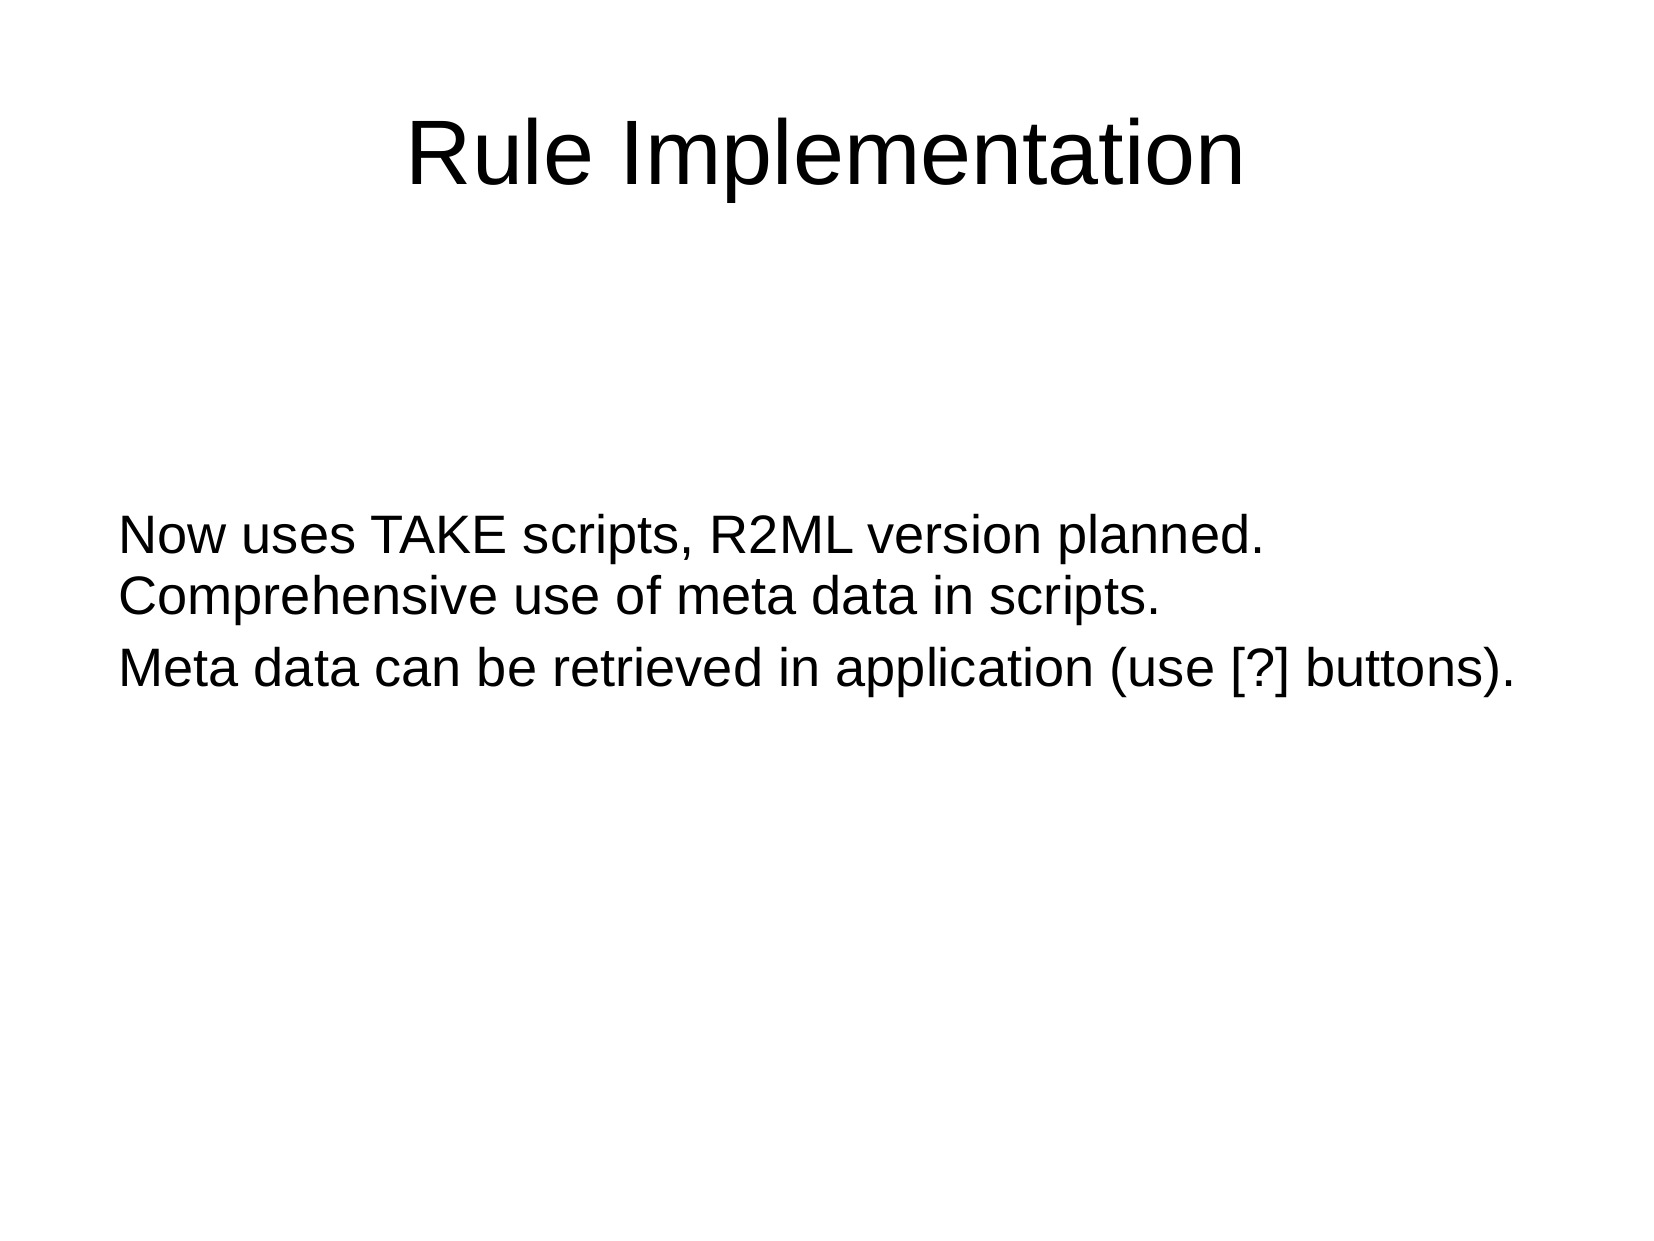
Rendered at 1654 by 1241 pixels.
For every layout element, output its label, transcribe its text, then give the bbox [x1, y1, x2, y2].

title Rule Implementation [82, 49, 1571, 257]
subtitle Now uses TAKE scripts, R2ML version planned. Comprehensive use of meta data in scripts. Meta data can be retrieved in application (use [?] buttons). [82, 290, 1571, 916]
